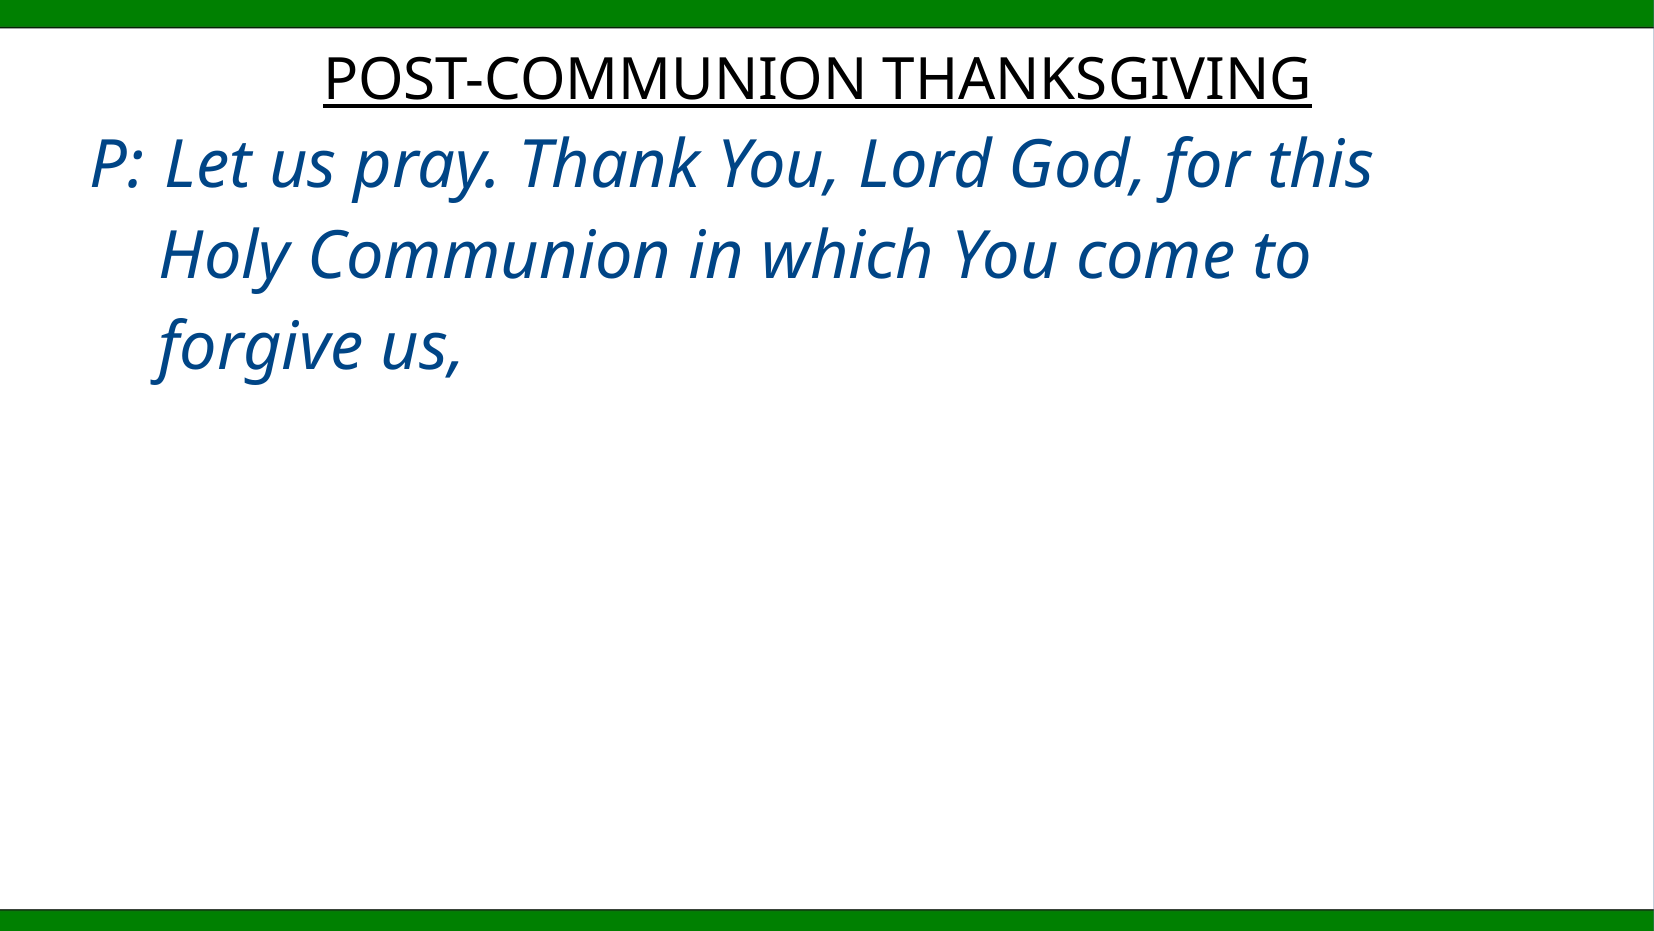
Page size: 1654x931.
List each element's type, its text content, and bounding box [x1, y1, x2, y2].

text_box POST-COMMUNION THANKSGIVING P: Let us pray. Thank You, Lord God, for this Holy Communion in which You come to forgive us, [75, 30, 1561, 389]
picture [0, 0, 1654, 931]
